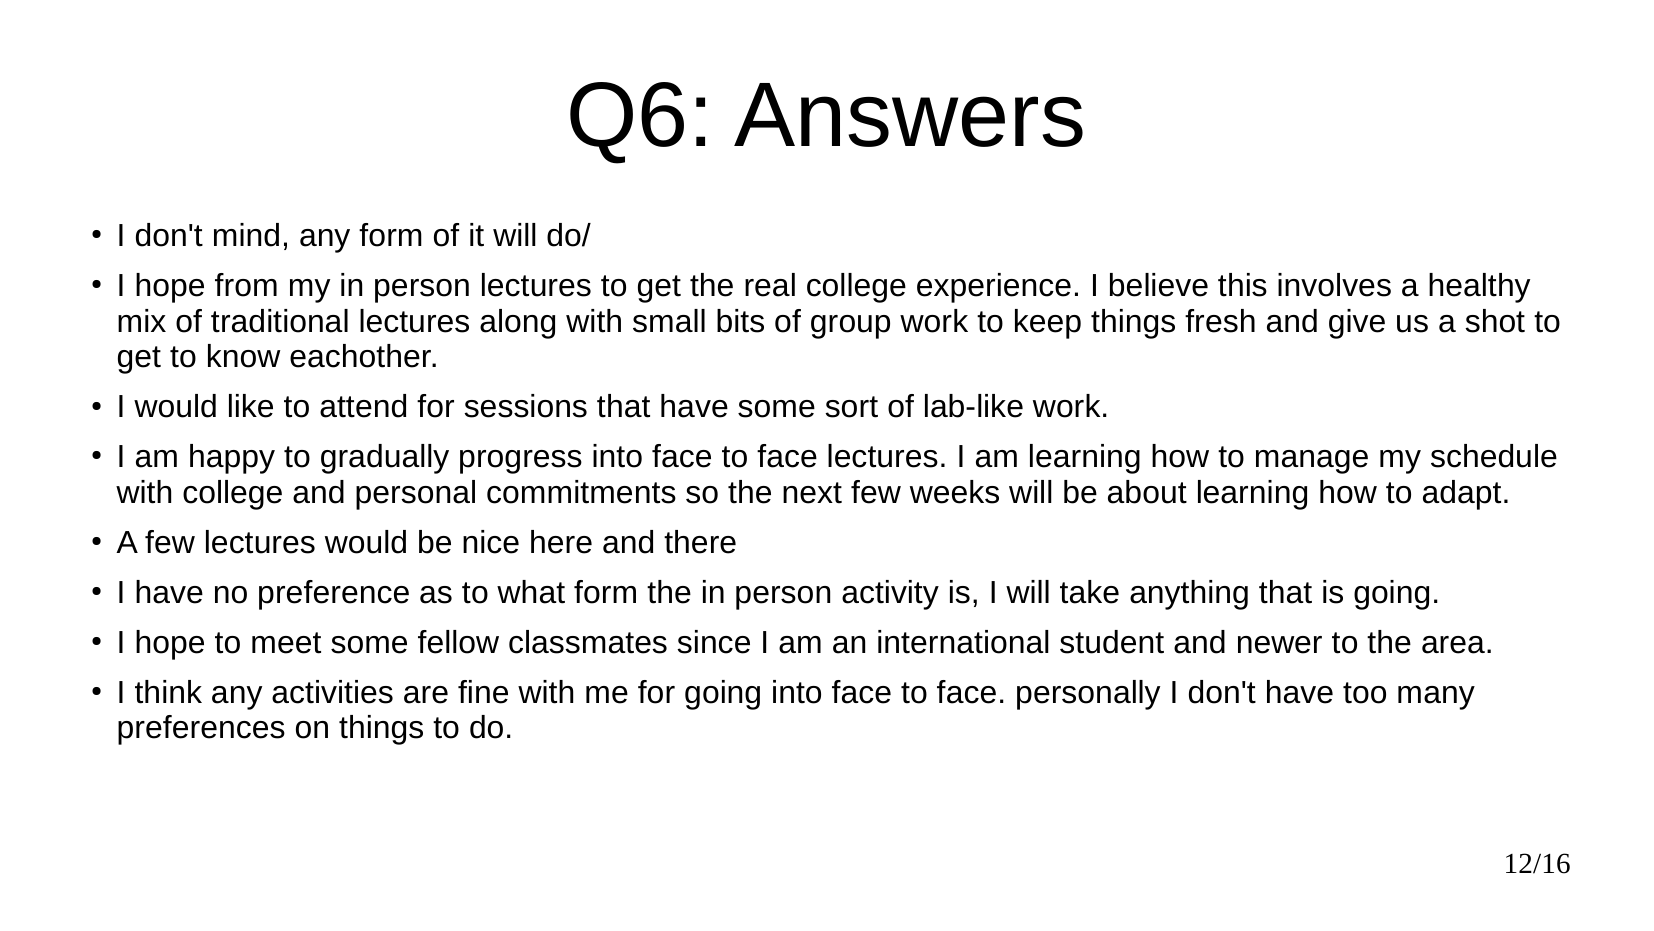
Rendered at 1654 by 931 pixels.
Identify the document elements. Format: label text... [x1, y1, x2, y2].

list I don't mind, any form of it will do/ I hope from my in person lectures to get the real college experience. I believe this involves a healthy mix of traditional lectures along with small bits of group work to keep things fresh and give us a shot to get to know eachother. I would like to attend for sessions that have some sort of lab-like work. I am happy to gradually progress into face to face lectures. I am learning how to manage my schedule with college and personal commitments so the next few weeks will be about learning how to adapt. A few lectures would be nice here and there I have no preference as to what form the in person activity is, I will take anything that is going. I hope to meet some fellow classmates since I am an international student and newer to the area. I think any activities are fine with me for going into face to face. personally I don't have too many preferences on things to do. [82, 217, 1571, 758]
title Q6: Answers [82, 37, 1571, 193]
